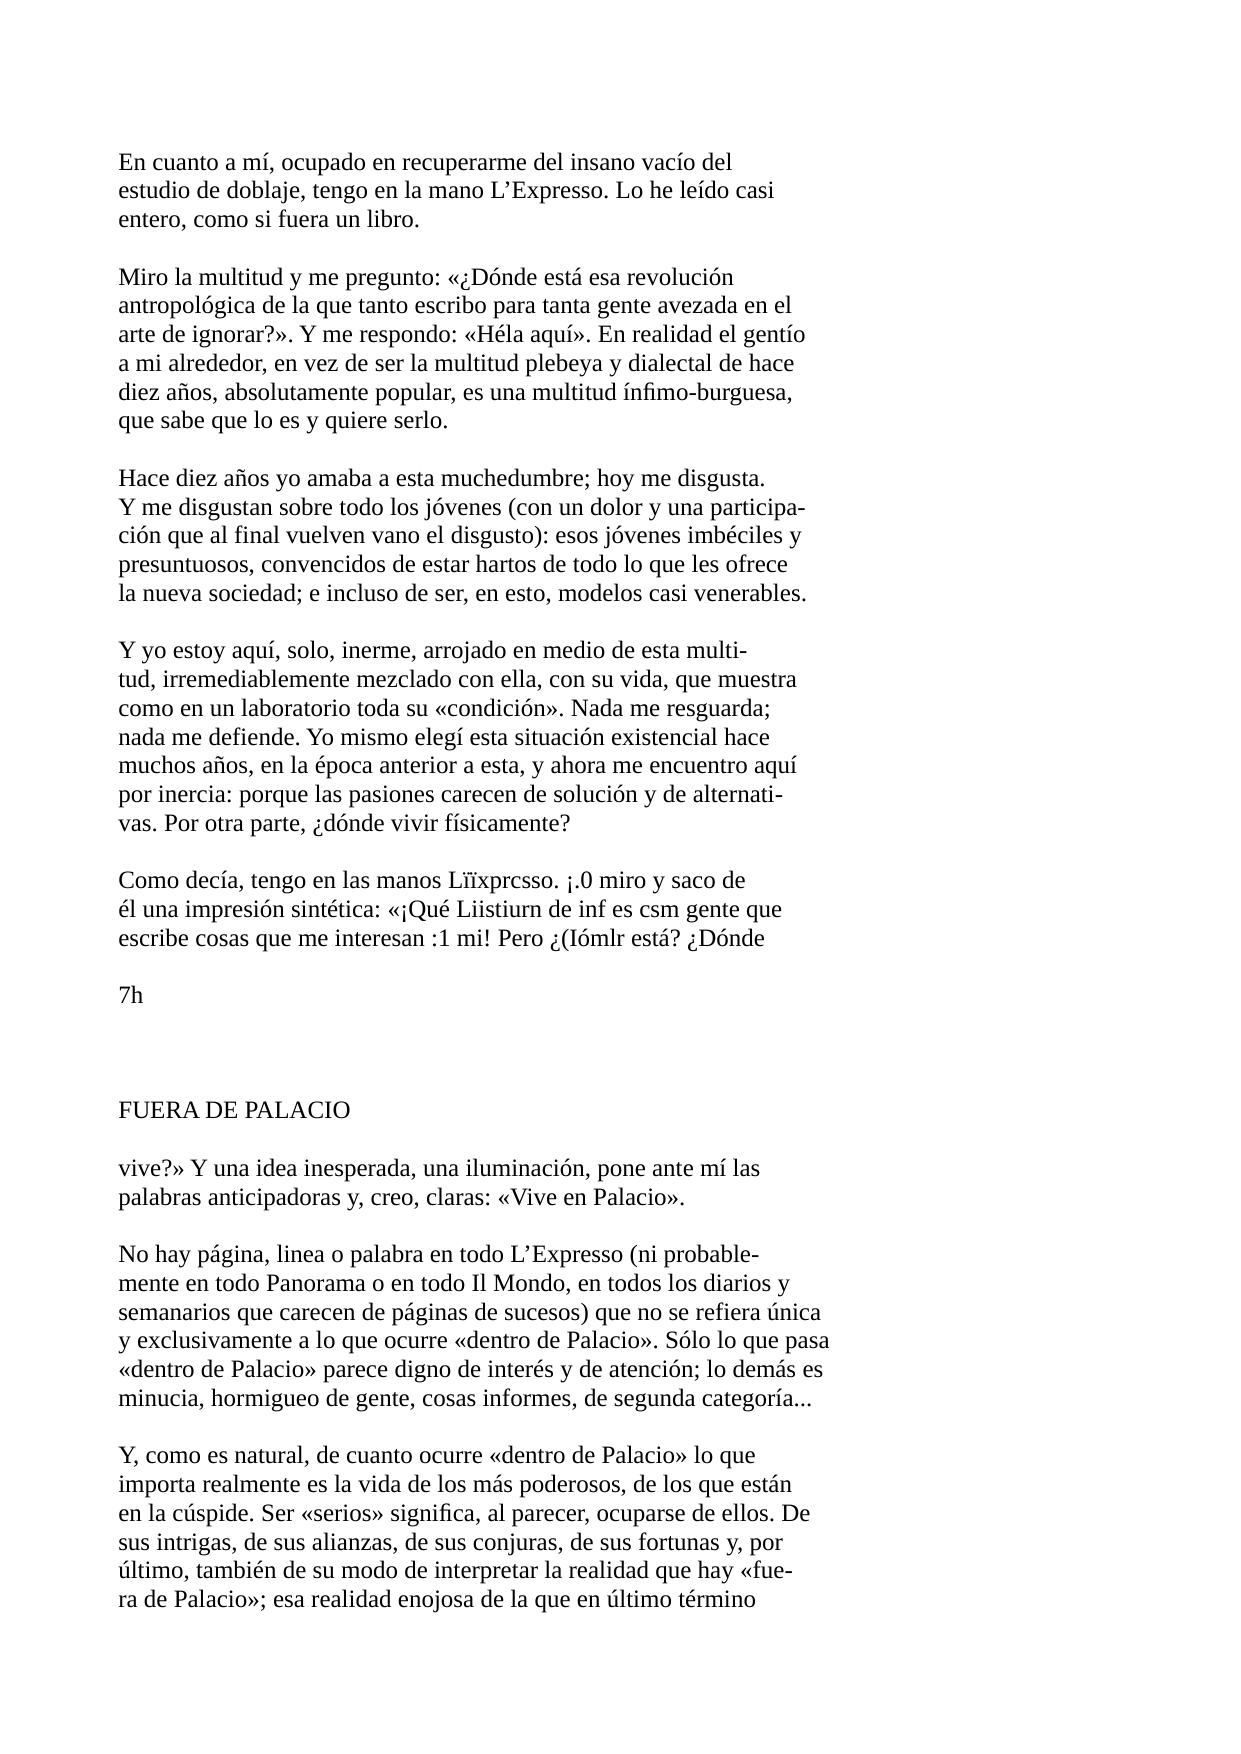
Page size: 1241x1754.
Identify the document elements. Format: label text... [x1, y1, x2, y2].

text FUERA DE PALACIO [118, 1096, 1122, 1124]
text No hay página, linea o palabra en todo L’Expresso (ni probable- [118, 1239, 1122, 1268]
text estudio de doblaje, tengo en la mano L’Expresso. Lo he leído casi [118, 176, 1122, 204]
text ción que al final vuelven vano el disgusto): esos jóvenes imbéciles y [118, 521, 1122, 549]
text «dentro de Palacio» parece digno de interés y de atención; lo demás es [118, 1354, 1122, 1383]
text Hace diez años yo amaba a esta muchedumbre; hoy me disgusta. [118, 463, 1122, 492]
text Y, como es natural, de cuanto ocurre «dentro de Palacio» lo que [118, 1441, 1122, 1469]
text minucia, hormigueo de gente, cosas informes, de segunda categoría... [118, 1383, 1122, 1412]
text sus intrigas, de sus alianzas, de sus conjuras, de sus fortunas y, por [118, 1527, 1122, 1556]
text arte de ignorar?». Y me respondo: «Héla aquí». En realidad el gentío [118, 319, 1122, 348]
text presuntuosos, convencidos de estar hartos de todo lo que les ofrece [118, 549, 1122, 578]
text mente en todo Panorama o en todo Il Mondo, en todos los diarios y [118, 1268, 1122, 1297]
text importa realmente es la vida de los más poderosos, de los que están [118, 1469, 1122, 1498]
text vive?» Y una idea inesperada, una iluminación, pone ante mí las [118, 1153, 1122, 1182]
text Miro la multitud y me pregunto: «¿Dónde está esa revolución [118, 262, 1122, 291]
text en la cúspide. Ser «serios» signiﬁca, al parecer, ocuparse de ellos. De [118, 1498, 1122, 1527]
text escribe cosas que me interesan :1 mi! Pero ¿(Iómlr está? ¿Dónde [118, 923, 1122, 952]
text entero, como si fuera un libro. [118, 204, 1122, 233]
text último, también de su modo de interpretar la realidad que hay «fue- [118, 1556, 1122, 1584]
text vas. Por otra parte, ¿dónde vivir físicamente? [118, 808, 1122, 837]
text semanarios que carecen de páginas de sucesos) que no se refiera única [118, 1297, 1122, 1326]
text a mi alrededor, en vez de ser la multitud plebeya y dialectal de hace [118, 348, 1122, 377]
text diez años, absolutamente popular, es una multitud ínﬁmo-burguesa, [118, 377, 1122, 406]
text 7h [118, 981, 1122, 1009]
text Y me disgustan sobre todo los jóvenes (con un dolor y una participa- [118, 492, 1122, 521]
text palabras anticipadoras y, creo, claras: «Vive en Palacio». [118, 1182, 1122, 1211]
text En cuanto a mí, ocupado en recuperarme del insano vacío del [118, 147, 1122, 176]
text que sabe que lo es y quiere serlo. [118, 406, 1122, 434]
text tud, irremediablemente mezclado con ella, con su vida, que muestra [118, 664, 1122, 693]
text Como decía, tengo en las manos Lïïxprcsso. ¡.0 miro y saco de [118, 866, 1122, 894]
text ra de Palacio»; esa realidad enojosa de la que en último término [118, 1584, 1122, 1613]
text nada me defiende. Yo mismo elegí esta situación existencial hace [118, 722, 1122, 751]
text Y yo estoy aquí, solo, inerme, arrojado en medio de esta multi- [118, 636, 1122, 664]
text como en un laboratorio toda su «condición». Nada me resguarda; [118, 693, 1122, 722]
text por inercia: porque las pasiones carecen de solución y de alternati- [118, 779, 1122, 808]
text él una impresión sintética: «¡Qué Liistiurn de inf es csm gente que [118, 894, 1122, 923]
text antropológica de la que tanto escribo para tanta gente avezada en el [118, 291, 1122, 319]
text muchos años, en la época anterior a esta, y ahora me encuentro aquí [118, 751, 1122, 779]
text y exclusivamente a lo que ocurre «dentro de Palacio». Sólo lo que pasa [118, 1326, 1122, 1354]
text la nueva sociedad; e incluso de ser, en esto, modelos casi venerables. [118, 578, 1122, 607]
